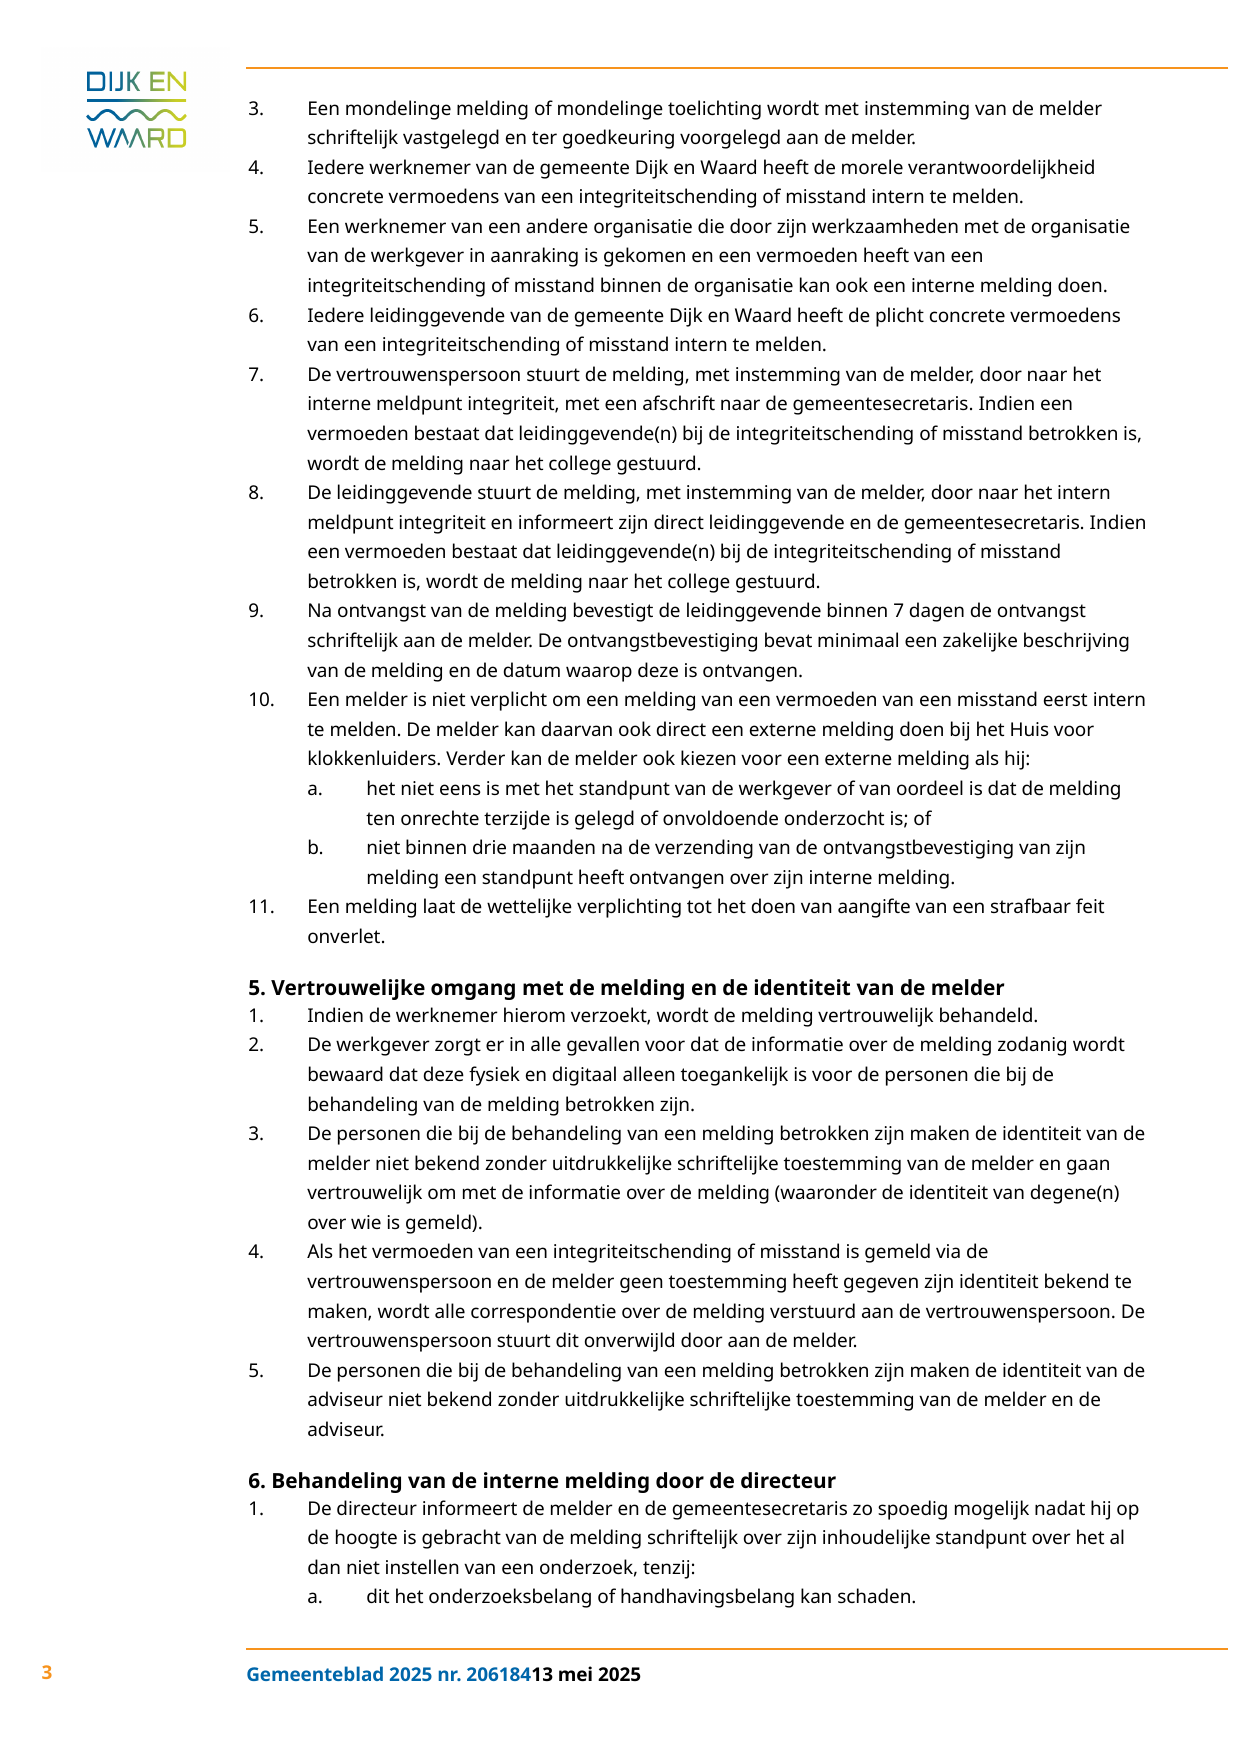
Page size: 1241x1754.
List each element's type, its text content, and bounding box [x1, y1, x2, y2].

list De vertrouwenspersoon stuurt de melding, met instemming van de melder, door naar het interne meldpunt integriteit, met een afschrift naar de gemeentesecretaris. Indien een vermoeden bestaat dat leidinggevende(n) bij de integriteitschending of misstand betrokken is, wordt de melding naar het college gestuurd. [248, 361, 1152, 476]
list De werkgever zorgt er in alle gevallen voor dat de informatie over de melding zodanig wordt bewaard dat deze fysiek en digitaal alleen toegankelijk is voor de personen die bij de behandeling van de melding betrokken zijn. [248, 1032, 1152, 1116]
list De personen die bij de behandeling van een melding betrokken zijn maken de identiteit van de adviseur niet bekend zonder uitdrukkelijke schriftelijke toestemming van de melder en de adviseur. [248, 1357, 1152, 1442]
list De personen die bij de behandeling van een melding betrokken zijn maken de identiteit van de melder niet bekend zonder uitdrukkelijke schriftelijke toestemming van de melder en gaan vertrouwelijk om met de informatie over de melding (waaronder de identiteit van degene(n) over wie is gemeld). [248, 1120, 1152, 1235]
picture [41, 47, 231, 172]
list Iedere werknemer van de gemeente Dijk en Waard heeft de morele verantwoordelijkheid concrete vermoedens van een integriteitschending of misstand intern te melden. [248, 154, 1152, 209]
list Iedere leidinggevende van de gemeente Dijk en Waard heeft de plicht concrete vermoedens van een integriteitschending of misstand intern te melden. [248, 302, 1152, 357]
text 6. Behandeling van de interne melding door de directeur [248, 1467, 1152, 1495]
list dit het onderzoeksbelang of handhavingsbelang kan schaden. [307, 1584, 1152, 1609]
text 5. Vertrouwelijke omgang met de melding en de identiteit van de melder [248, 973, 1152, 1002]
list Als het vermoeden van een integriteitschending of misstand is gemeld via de vertrouwenspersoon en de melder geen toestemming heeft gegeven zijn identiteit bekend te maken, wordt alle correspondentie over de melding verstuurd aan de vertrouwenspersoon. De vertrouwenspersoon stuurt dit onverwijld door aan de melder. [248, 1239, 1152, 1353]
list Indien de werknemer hierom verzoekt, wordt de melding vertrouwelijk behandeld. [248, 1002, 1152, 1028]
list Een mondelinge melding of mondelinge toelichting wordt met instemming van de melder schriftelijk vastgelegd en ter goedkeuring voorgelegd aan de melder. [248, 95, 1152, 150]
list Een werknemer van een andere organisatie die door zijn werkzaamheden met de organisatie van de werkgever in aanraking is gekomen en een vermoeden heeft van een integriteitschending of misstand binnen de organisatie kan ook een interne melding doen. [248, 213, 1152, 298]
list niet binnen drie maanden na de verzending van de ontvangstbevestiging van zijn melding een standpunt heeft ontvangen over zijn interne melding. [307, 834, 1152, 890]
list het niet eens is met het standpunt van de werkgever of van oordeel is dat de melding ten onrechte terzijde is gelegd of onvoldoende onderzocht is; of [307, 775, 1152, 831]
list Na ontvangst van de melding bevestigt de leidinggevende binnen 7 dagen de ontvangst schriftelijk aan de melder. De ontvangstbevestiging bevat minimaal een zakelijke beschrijving van de melding en de datum waarop deze is ontvangen. [248, 598, 1152, 683]
list Een melding laat de wettelijke verplichting tot het doen van aangifte van een strafbaar feit onverlet. [248, 893, 1152, 949]
list De directeur informeert de melder en de gemeentesecretaris zo spoedig mogelijk nadat hij op de hoogte is gebracht van de melding schriftelijk over zijn inhoudelijke standpunt over het al dan niet instellen van een onderzoek, tenzij: [248, 1495, 1152, 1580]
list De leidinggevende stuurt de melding, met instemming van de melder, door naar het intern meldpunt integriteit en informeert zijn direct leidinggevende en de gemeentesecretaris. Indien een vermoeden bestaat dat leidinggevende(n) bij de integriteitschending of misstand betrokken is, wordt de melding naar het college gestuurd. [248, 479, 1152, 594]
list Een melder is niet verplicht om een melding van een vermoeden van een misstand eerst intern te melden. De melder kan daarvan ook direct een externe melding doen bij het Huis voor klokkenluiders. Verder kan de melder ook kiezen voor een externe melding als hij: [248, 686, 1152, 771]
